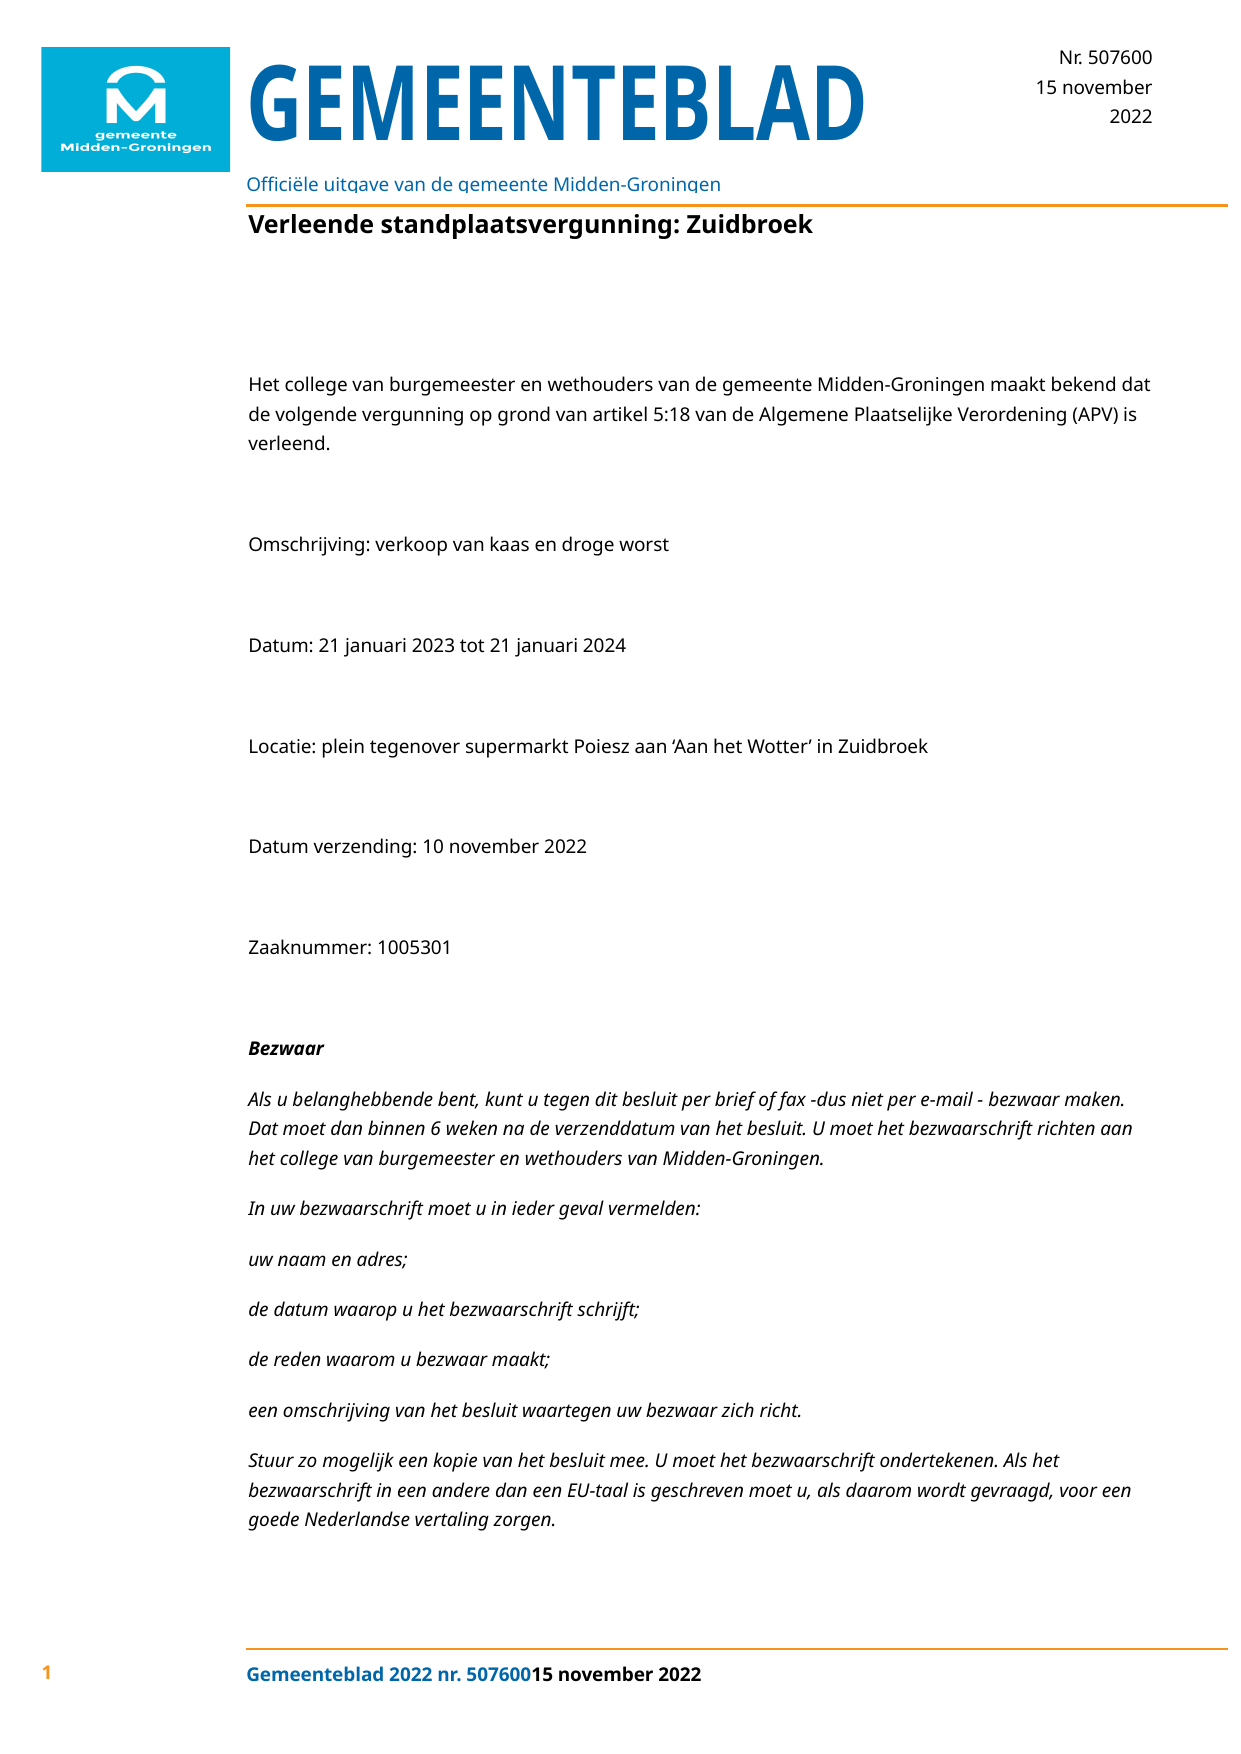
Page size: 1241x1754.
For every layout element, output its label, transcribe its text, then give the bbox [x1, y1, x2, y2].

text uw naam en adres; [248, 1246, 1152, 1271]
text Stuur zo mogelijk een kopie van het besluit mee. U moet het bezwaarschrift ondertekenen. Als het bezwaarschrift in een andere dan een EU-taal is geschreven moet u, als daarom wordt gevraagd, voor een goede Nederlandse vertaling zorgen. [248, 1447, 1152, 1532]
text Zaaknummer: 1005301 [248, 934, 1152, 960]
picture [184, 146, 190, 153]
picture [108, 66, 164, 82]
text Als u belanghebbende bent, kunt u tegen dit besluit per brief of fax -dus niet per e-mail - bezwaar maken. Dat moet dan binnen 6 weken na de verzenddatum van het besluit. U moet het bezwaarschrift richten aan het college van burgemeester en wethouders van Midden-Groningen. [248, 1086, 1152, 1171]
text Het college van burgemeester en wethouders van de gemeente Midden-Groningen maakt bekend dat de volgende vergunning op grond van artikel 5:18 van de Algemene Plaatselijke Verordening (APV) is verleend. [248, 371, 1152, 456]
picture [107, 89, 165, 122]
text Bezwaar [248, 1035, 1152, 1061]
text Omschrijving: verkoop van kaas en droge worst [248, 531, 1152, 557]
text Locatie: plein tegenover supermarkt Poiesz aan ‘Aan het Wotter’ in Zuidbroek [248, 733, 1152, 758]
text de datum waarop u het bezwaarschrift schrijft; [248, 1296, 1152, 1322]
text een omschrijving van het besluit waartegen uw bezwaar zich richt. [248, 1397, 1152, 1423]
text In uw bezwaarschrift moet u in ieder geval vermelden: [248, 1195, 1152, 1221]
text Datum: 21 januari 2023 tot 21 januari 2024 [248, 632, 1152, 658]
text de reden waarom u bezwaar maakt; [248, 1347, 1152, 1372]
text Verleende standplaatsvergunning: Zuidbroek [248, 207, 1152, 241]
text Datum verzending: 10 november 2022 [248, 834, 1152, 859]
